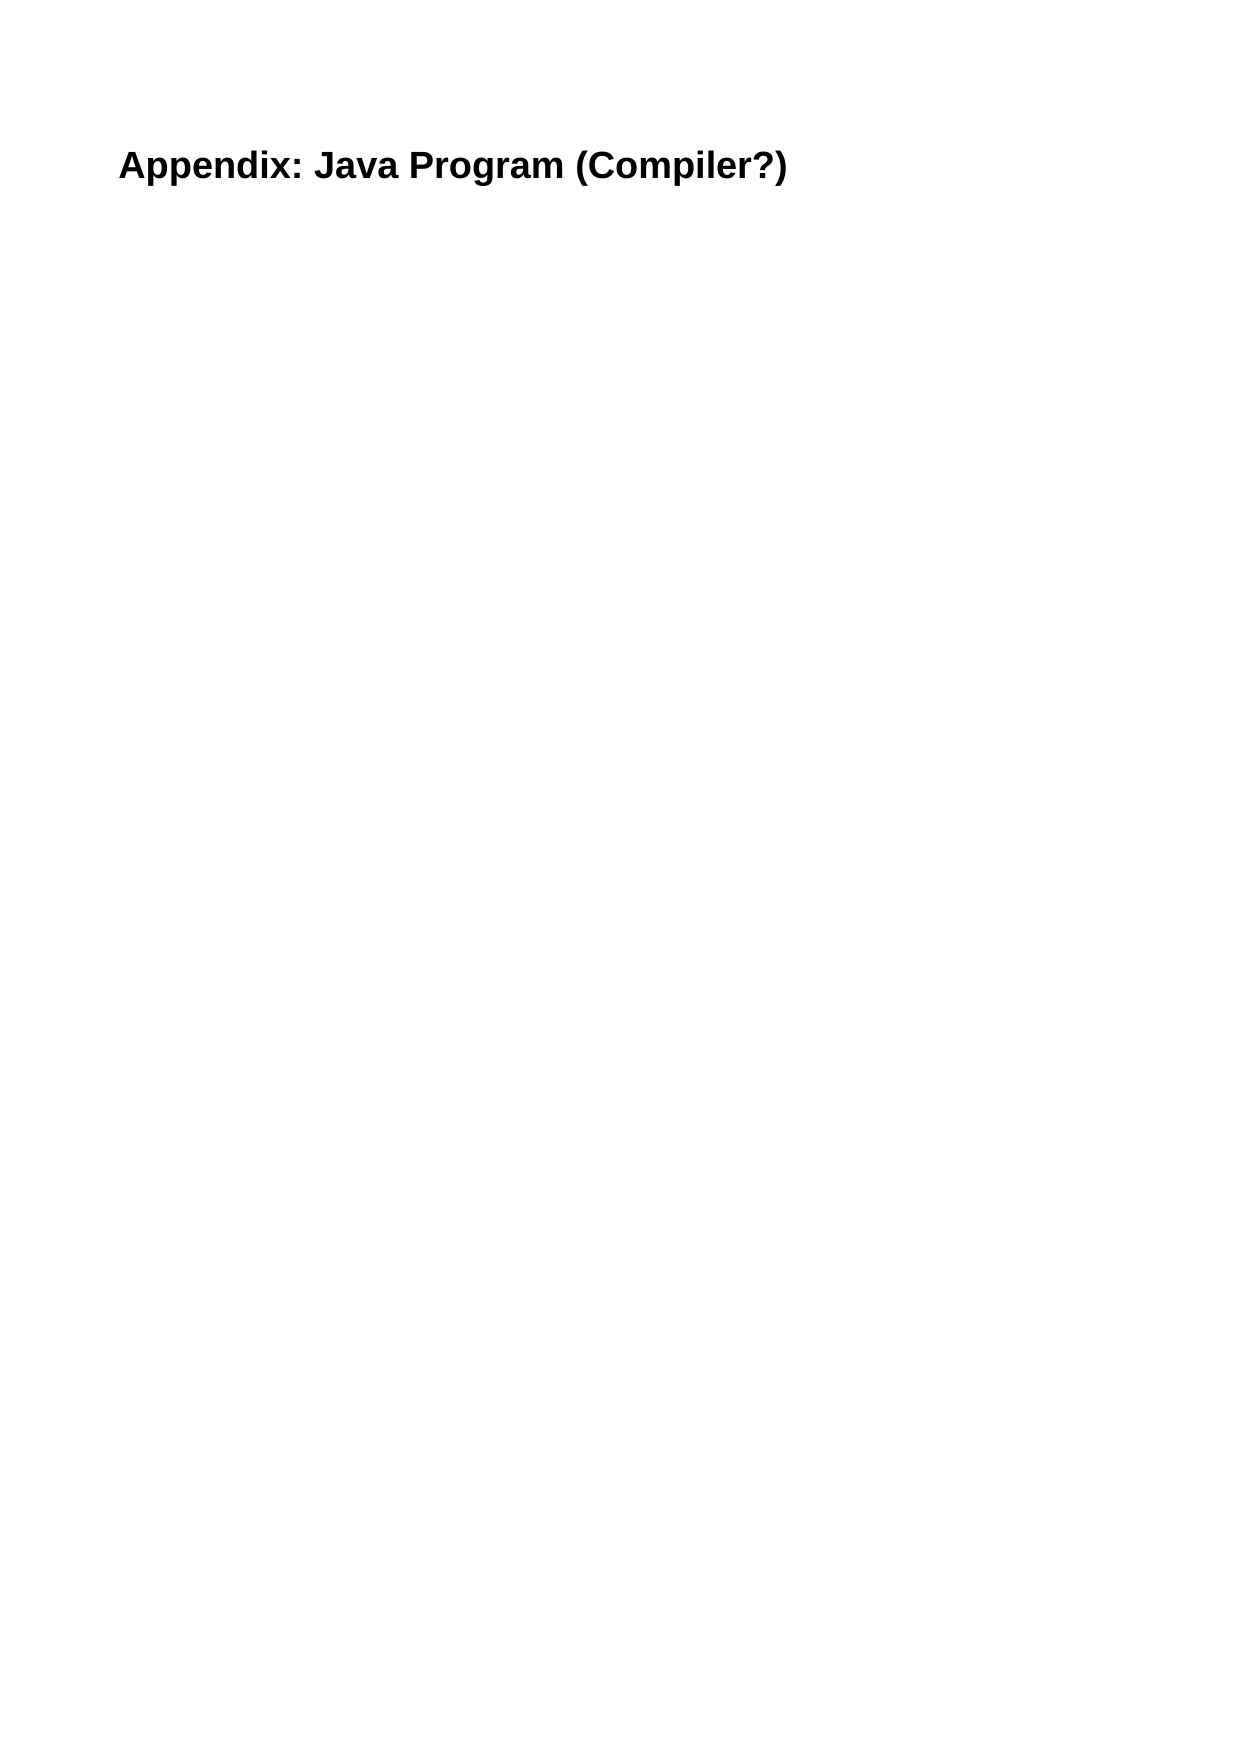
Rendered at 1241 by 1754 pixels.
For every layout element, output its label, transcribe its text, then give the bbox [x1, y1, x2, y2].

subtitle Appendix: Java Program (Compiler?) [118, 143, 1122, 187]
